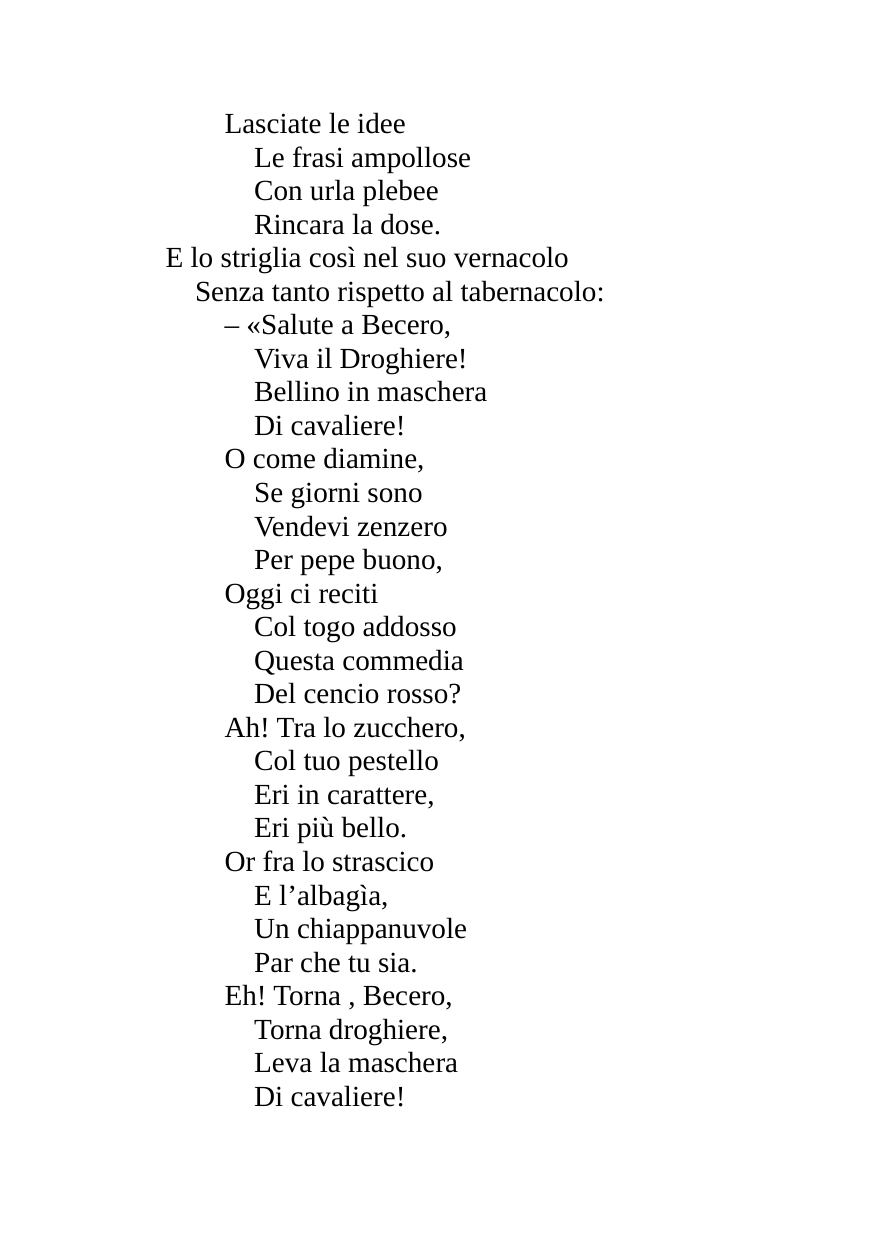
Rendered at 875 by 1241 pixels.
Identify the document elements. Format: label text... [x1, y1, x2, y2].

text – «Salute a Becero, Viva il Droghiere! Bellino in maschera Di cavaliere! [224, 307, 768, 442]
text Lasciate le idee Le frasi ampollose Con urla plebee Rincara la dose. [224, 106, 768, 240]
text Eh! Torna , Becero, Torna droghiere, Leva la maschera Di cavaliere! [224, 978, 768, 1112]
text Oggi ci reciti Col togo addosso Questa commedia Del cencio rosso? [224, 576, 768, 710]
text E lo striglia così nel suo vernacolo Senza tanto rispetto al tabernacolo: [165, 240, 768, 307]
text Or fra lo strascico E l’albagìa, Un chiappanuvole Par che tu sia. [224, 844, 768, 978]
text Ah! Tra lo zucchero, Col tuo pestello Eri in carattere, Eri più bello. [224, 710, 768, 844]
text O come diamine, Se giorni sono Vendevi zenzero Per pepe buono, [224, 442, 768, 576]
